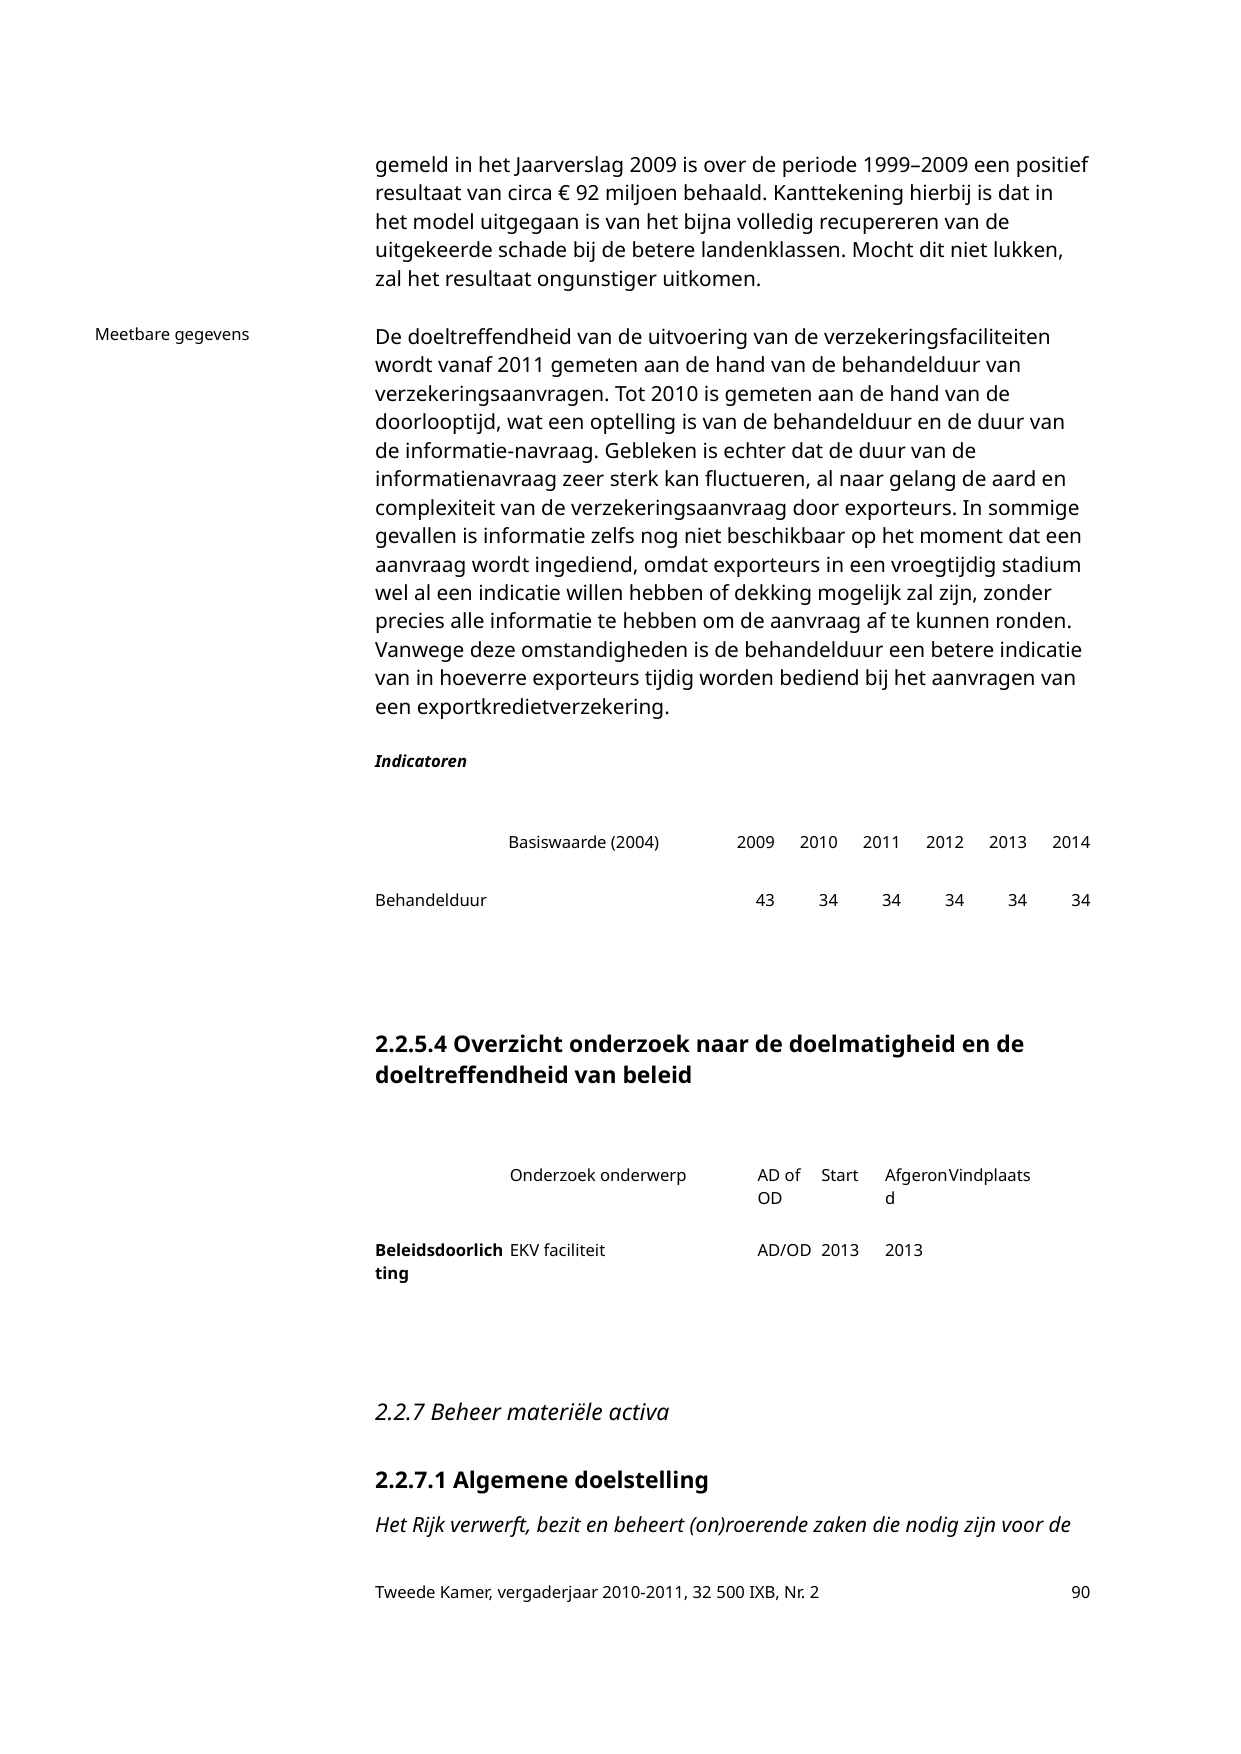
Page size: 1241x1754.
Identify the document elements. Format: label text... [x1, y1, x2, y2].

table_cell [508, 889, 711, 947]
table_cell AD/OD [757, 1239, 821, 1314]
table_header AD of OD [757, 1164, 821, 1239]
text Indicatoren [375, 750, 1090, 772]
table_cell 2013 [821, 1239, 885, 1314]
table_cell 34 [838, 889, 901, 947]
table_header 2010 [775, 830, 838, 889]
table_header 2012 [901, 830, 964, 889]
table_header Vindplaats [949, 1164, 1090, 1239]
table_cell 43 [711, 889, 774, 947]
table_header [375, 1164, 509, 1239]
table_header 2011 [838, 830, 901, 889]
table_header 2013 [964, 830, 1027, 889]
text De doeltreffendheid van de uitvoering van de verzekeringsfaciliteiten wordt vanaf 2011 gemeten aan de hand van de behandelduur van verzekeringsaanvragen. Tot 2010 is gemeten aan de hand van de doorlooptijd, wat een optelling is van de behandelduur en de duur van de informatie-navraag. Gebleken is echter dat de duur van de informatienavraag zeer sterk kan fluctueren, al naar gelang de aard en complexiteit van de verzekeringsaanvraag door exporteurs. In sommige gevallen is informatie zelfs nog niet beschikbaar op het moment dat een aanvraag wordt ingediend, omdat exporteurs in een vroegtijdig stadium wel al een indicatie willen hebben of dekking mogelijk zal zijn, zonder precies alle informatie te hebben om de aanvraag af te kunnen ronden. Vanwege deze omstandigheden is de behandelduur een betere indicatie van in hoeverre exporteurs tijdig worden bediend bij het aanvragen van een exportkredietverzekering. [375, 322, 1090, 720]
table_cell [949, 1239, 1090, 1314]
subtitle 2.2.5.4 Overzicht onderzoek naar de doelmatigheid en de doeltreffendheid van beleid [375, 1028, 1090, 1091]
table_cell Beleidsdoorlichting [375, 1239, 509, 1314]
text Meetbare gegevens [94, 322, 328, 345]
table_header Afgerond [885, 1164, 948, 1239]
subtitle 2.2.7 Beheer materiële activa [375, 1395, 1090, 1427]
table_header [375, 830, 508, 889]
table_cell Behandelduur [375, 889, 508, 947]
text Het Rijk verwerft, bezit en beheert (on)roerende zaken die nodig zijn voor de [375, 1510, 1090, 1539]
table_cell 2013 [885, 1239, 948, 1314]
table_header 2009 [711, 830, 774, 889]
table_cell 34 [901, 889, 964, 947]
table_cell 34 [1027, 889, 1090, 947]
table_cell 34 [775, 889, 838, 947]
table_header Start [821, 1164, 885, 1239]
table_cell 34 [964, 889, 1027, 947]
table_header Onderzoek onderwerp [510, 1164, 757, 1239]
table_header 2014 [1027, 830, 1090, 889]
table_header Basiswaarde (2004) [508, 830, 711, 889]
table_cell EKV faciliteit [510, 1239, 757, 1314]
subtitle 2.2.7.1 Algemene doelstelling [375, 1464, 1090, 1495]
text gemeld in het Jaarverslag 2009 is over de periode 1999–2009 een positief resultaat van circa € 92 miljoen behaald. Kanttekening hierbij is dat in het model uitgegaan is van het bijna volledig recupereren van de uitgekeerde schade bij de betere landenklassen. Mocht dit niet lukken, zal het resultaat ongunstiger uitkomen. [375, 150, 1090, 292]
